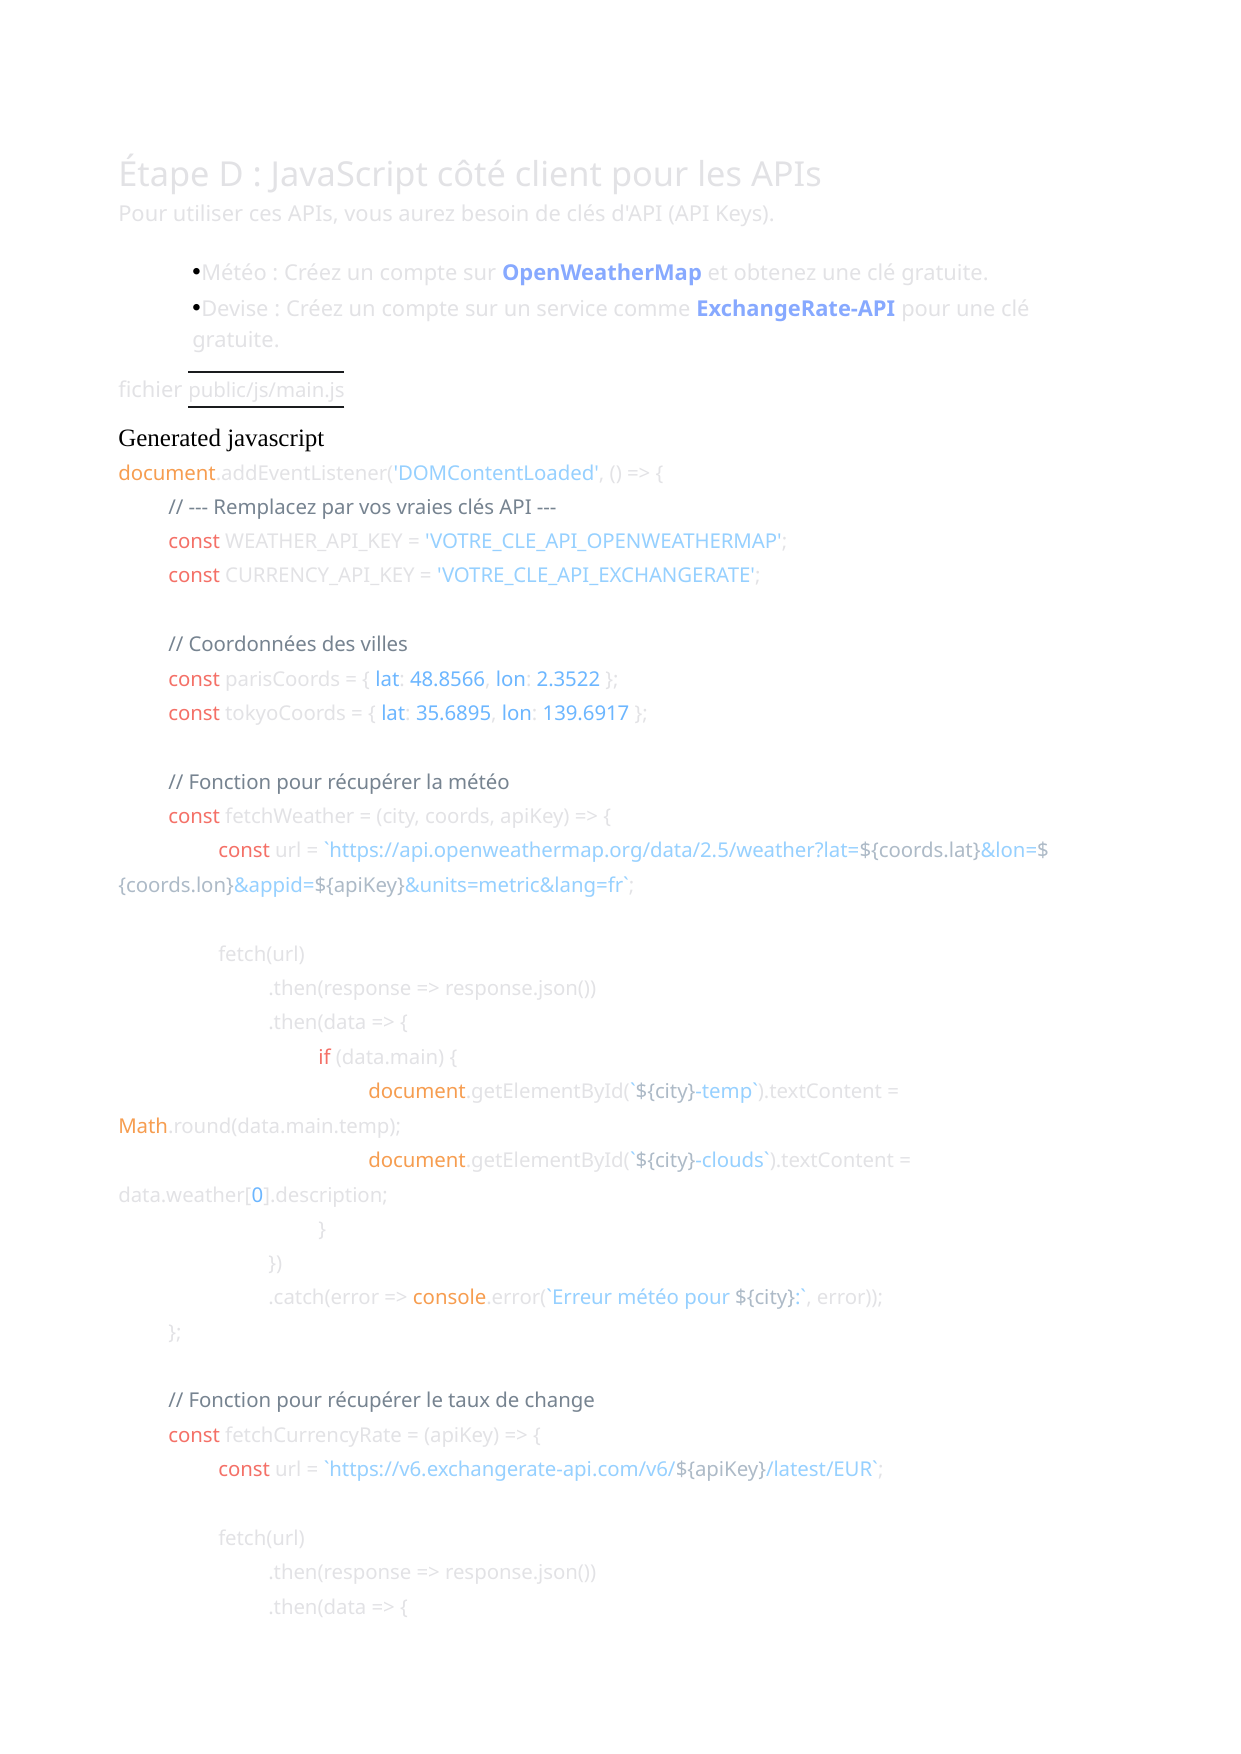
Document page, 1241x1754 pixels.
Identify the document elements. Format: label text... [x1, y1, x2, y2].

text .then(response => response.json()) [118, 967, 1122, 1002]
text // Fonction pour récupérer le taux de change [118, 1380, 1122, 1414]
text const fetchWeather = (city, coords, apiKey) => { [118, 795, 1122, 830]
subtitle fichier public/js/main.js [118, 371, 1122, 408]
text document.getElementById(`${city}-temp`).textContent = Math.round(data.main.temp); [118, 1070, 1122, 1139]
text fetch(url) [118, 1517, 1122, 1552]
text const parisCoords = { lat: 48.8566, lon: 2.3522 }; [118, 658, 1122, 692]
list Météo : Créez un compte sur OpenWeatherMap et obtenez une clé gratuite. [118, 256, 1122, 287]
text // --- Remplacez par vos vraies clés API --- [118, 486, 1122, 520]
text .then(data => { [118, 1586, 1122, 1620]
text const url = `https://v6.exchangerate-api.com/v6/${apiKey}/latest/EUR`; [118, 1448, 1122, 1483]
subtitle Étape D : JavaScript côté client pour les APIs [118, 149, 1122, 196]
text } [118, 1208, 1122, 1242]
text .catch(error => console.error(`Erreur météo pour ${city}:`, error)); [118, 1277, 1122, 1311]
text }) [118, 1242, 1122, 1277]
text const WEATHER_API_KEY = 'VOTRE_CLE_API_OPENWEATHERMAP'; [118, 520, 1122, 555]
text document.getElementById(`${city}-clouds`).textContent = data.weather[0].description; [118, 1139, 1122, 1208]
text .then(data => { [118, 1002, 1122, 1036]
text }; [118, 1311, 1122, 1345]
text const tokyoCoords = { lat: 35.6895, lon: 139.6917 }; [118, 692, 1122, 727]
text // Fonction pour récupérer la météo [118, 761, 1122, 795]
text fetch(url) [118, 933, 1122, 967]
text const CURRENCY_API_KEY = 'VOTRE_CLE_API_EXCHANGERATE'; [118, 555, 1122, 589]
text .then(response => response.json()) [118, 1552, 1122, 1586]
text Pour utiliser ces APIs, vous aurez besoin de clés d'API (API Keys). [118, 196, 1122, 227]
text const url = `https://api.openweathermap.org/data/2.5/weather?lat=${coords.lat}&lon=${coords.lon}&appid=${apiKey}&units=metric&lang=fr`; [118, 830, 1122, 898]
text document.addEventListener('DOMContentLoaded', () => { [118, 452, 1122, 486]
list Devise : Créez un compte sur un service comme ExchangeRate-API pour une clé gratuite. [118, 292, 1122, 354]
text const fetchCurrencyRate = (apiKey) => { [118, 1414, 1122, 1448]
text if (data.main) { [118, 1036, 1122, 1070]
text // Coordonnées des villes [118, 623, 1122, 658]
text Generated javascript [118, 420, 1122, 452]
